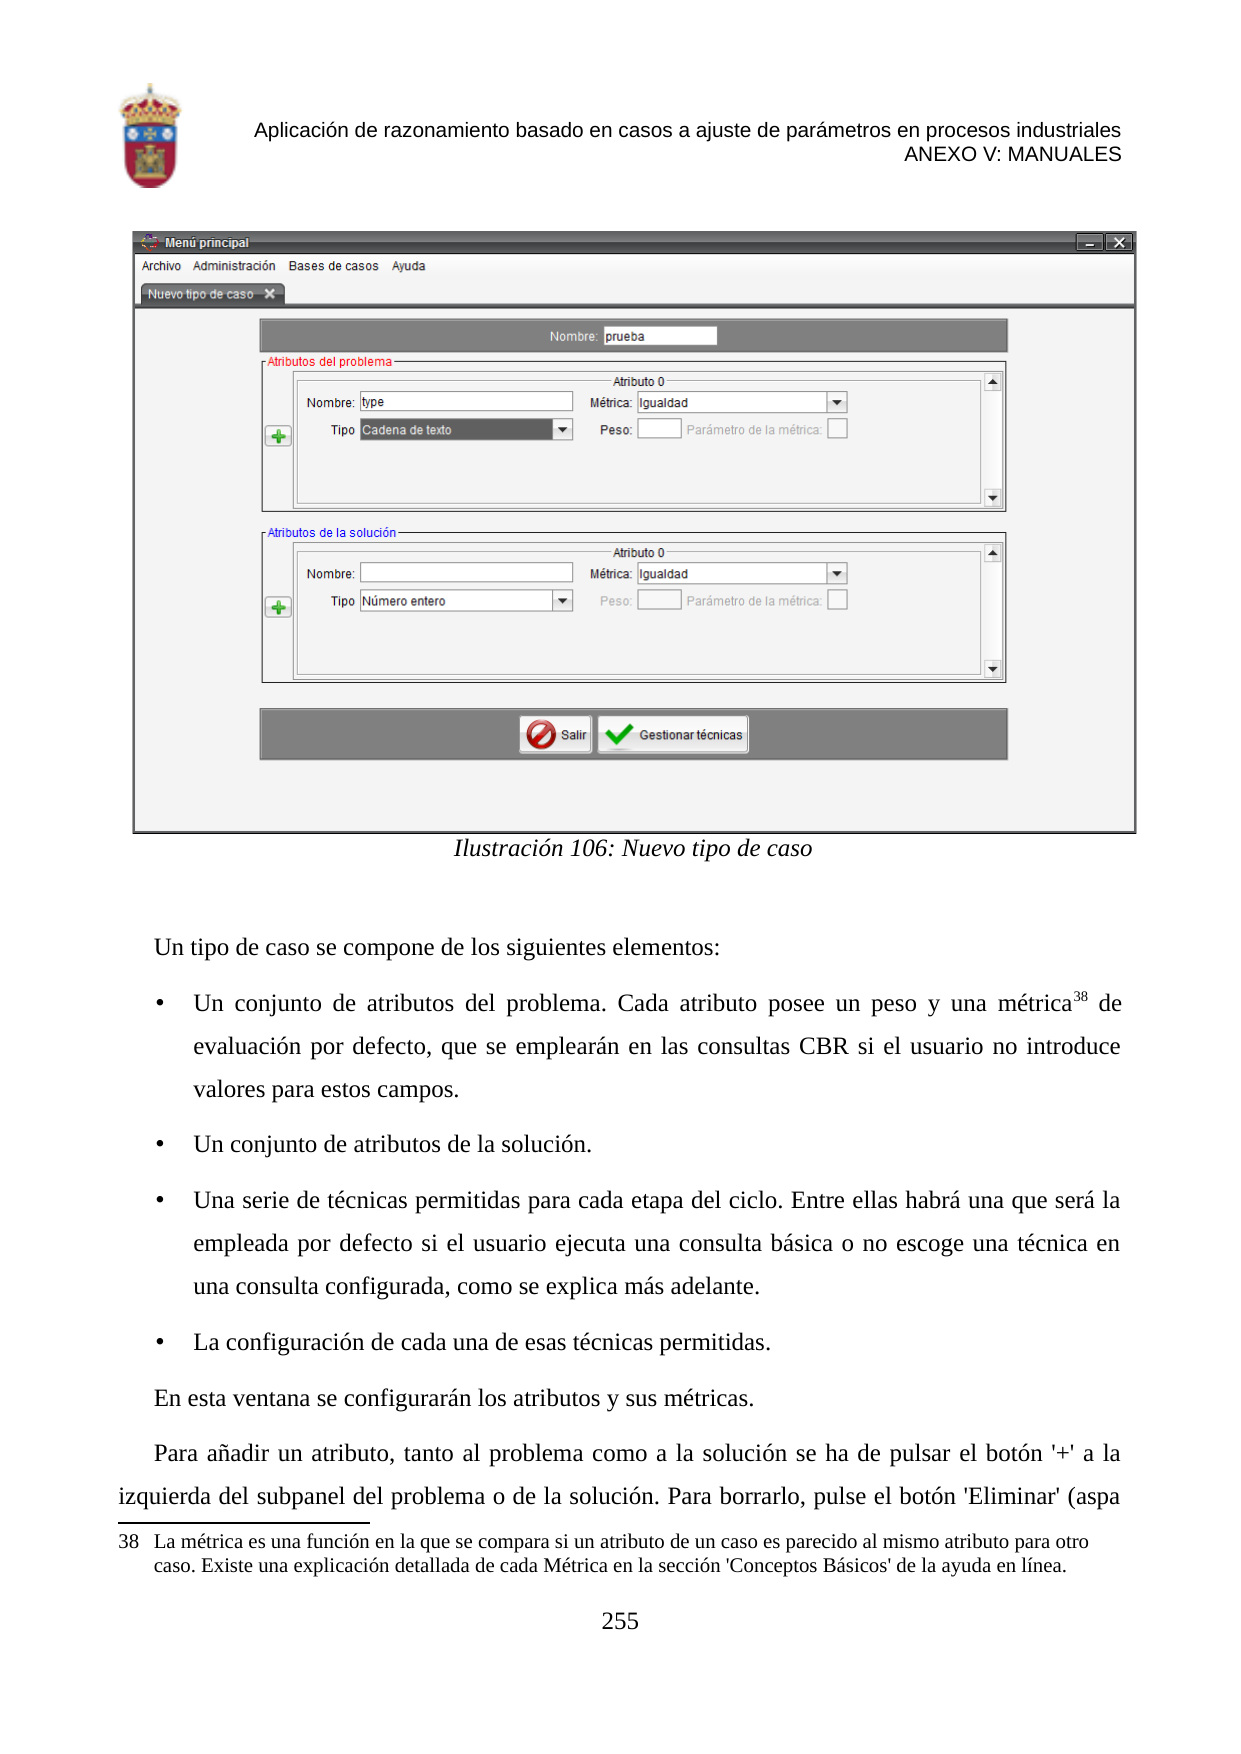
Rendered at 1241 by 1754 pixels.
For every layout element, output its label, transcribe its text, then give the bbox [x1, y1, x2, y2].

list Un conjunto de atributos de la solución. [156, 1129, 1122, 1158]
list La métrica es una función en la que se compara si un atributo de un caso es parecido al mismo atributo para otro caso. Existe una explicación detallada de cada Métrica en la sección 'Conceptos Básicos' de la ayuda en línea. [118, 1529, 1122, 1577]
text Ilustración 106: Nuevo tipo de caso [132, 834, 1136, 862]
picture [117, 83, 184, 188]
text En esta ventana se configurarán los atributos y sus métricas. [118, 1383, 1122, 1411]
list Una serie de técnicas permitidas para cada etapa del ciclo. Entre ellas habrá una que será la empleada por defecto si el usuario ejecuta una consulta básica o no escoge una técnica en una consulta configurada, como se explica más adelante. [156, 1185, 1122, 1300]
text Para añadir un atributo, tanto al problema como a la solución se ha de pulsar el botón '+' a la izquierda del subpanel del problema o de la solución. Para borrarlo, pulse el botón 'Eliminar' (aspa [118, 1438, 1122, 1510]
picture [132, 231, 1137, 834]
list La configuración de cada una de esas técnicas permitidas. [156, 1327, 1122, 1356]
list Un conjunto de atributos del problema. Cada atributo posee un peso y una métrica de evaluación por defecto, que se emplearán en las consultas CBR si el usuario no introduce valores para estos campos. [156, 988, 1122, 1103]
text Un tipo de caso se compone de los siguientes elementos: [118, 932, 1122, 961]
